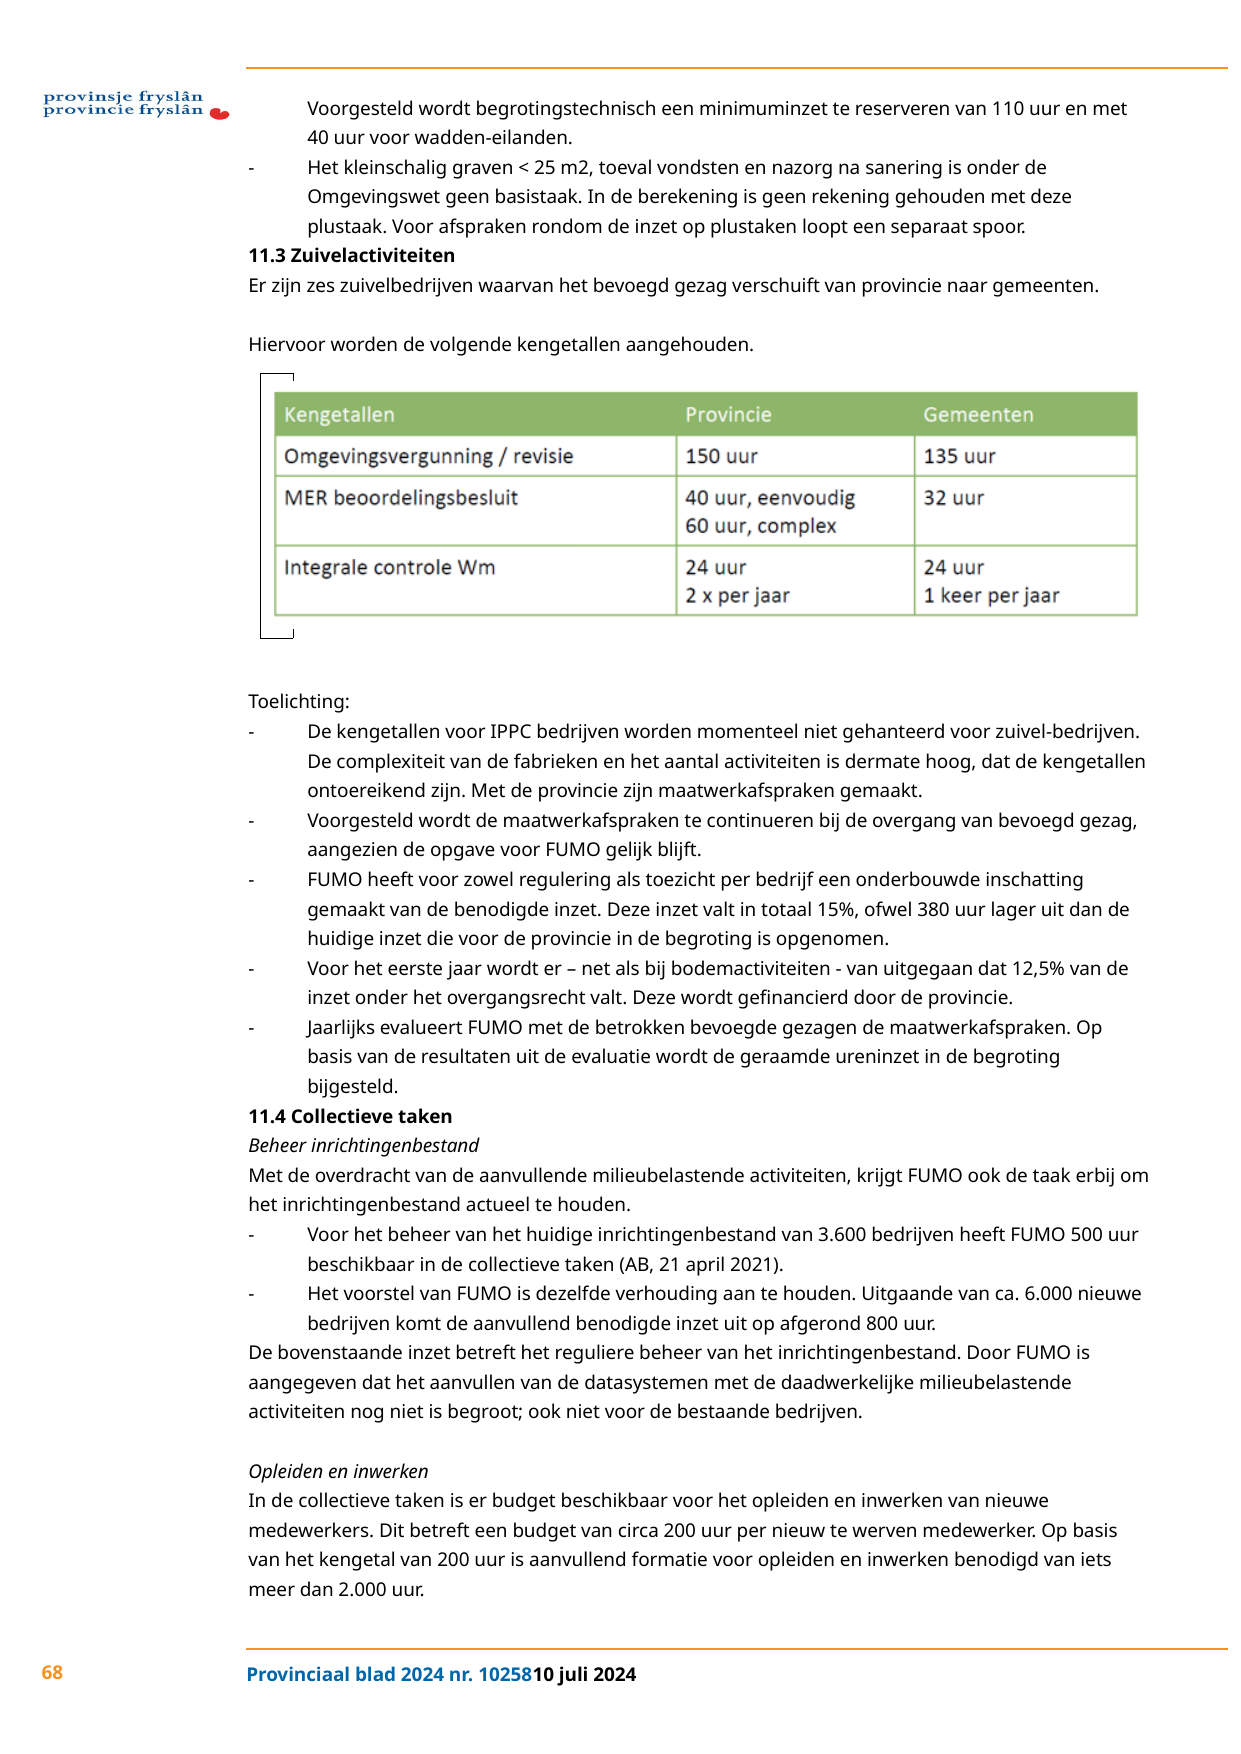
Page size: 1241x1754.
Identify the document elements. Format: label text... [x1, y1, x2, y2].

list Voorgesteld wordt begrotingstechnisch een minimuminzet te reserveren van 110 uur en met 40 uur voor wadden-eilanden. [248, 95, 1152, 150]
text In de collectieve taken is er budget beschikbaar voor het opleiden en inwerken van nieuwe medewerkers. Dit betreft een budget van circa 200 uur per nieuw te werven medewerker. Op basis van het kengetal van 200 uur is aanvullend formatie voor opleiden en inwerken benodigd van iets meer dan 2.000 uur. [248, 1487, 1152, 1602]
list Het voorstel van FUMO is dezelfde verhouding aan te houden. Uitgaande van ca. 6.000 nieuwe bedrijven komt de aanvullend benodigde inzet uit op afgerond 800 uur. [248, 1280, 1152, 1336]
list Voor het eerste jaar wordt er – net als bij bodemactiviteiten - van uitgegaan dat 12,5% van de inzet onder het overgangsrecht valt. Deze wordt gefinancierd door de provincie. [248, 955, 1152, 1010]
text Met de overdracht van de aanvullende milieubelastende activiteiten, krijgt FUMO ook de taak erbij om het inrichtingenbestand actueel te houden. [248, 1162, 1152, 1217]
text De bovenstaande inzet betreft het reguliere beheer van het inrichtingenbestand. Door FUMO is aangegeven dat het aanvullen van de datasystemen met de daadwerkelijke milieubelastende activiteiten nog niet is begroot; ook niet voor de bestaande bedrijven. [248, 1339, 1152, 1424]
picture [268, 381, 1149, 629]
text Beheer inrichtingenbestand [248, 1132, 1152, 1158]
text Toelichting: [248, 689, 1152, 714]
list Voorgesteld wordt de maatwerkafspraken te continueren bij de overgang van bevoegd gezag, aangezien de opgave voor FUMO gelijk blijft. [248, 807, 1152, 862]
list Voor het beheer van het huidige inrichtingenbestand van 3.600 bedrijven heeft FUMO 500 uur beschikbaar in de collectieve taken (AB, 21 april 2021). [248, 1221, 1152, 1276]
text 11.3 Zuivelactiviteiten [248, 243, 1152, 268]
list Het kleinschalig graven < 25 m2, toeval vondsten en nazorg na sanering is onder de Omgevingswet geen basistaak. In de berekening is geen rekening gehouden met deze plustaak. Voor afspraken rondom de inzet op plustaken loopt een separaat spoor. [248, 154, 1152, 239]
list Jaarlijks evalueert FUMO met de betrokken bevoegde gezagen de maatwerkafspraken. Op basis van de resultaten uit de evaluatie wordt de geraamde ureninzet in de begroting bijgesteld. [248, 1014, 1152, 1099]
list FUMO heeft voor zowel regulering als toezicht per bedrijf een onderbouwde inschatting gemaakt van de benodigde inzet. Deze inzet valt in totaal 15%, ofwel 380 uur lager uit dan de huidige inzet die voor de provincie in de begroting is opgenomen. [248, 866, 1152, 951]
text Opleiden en inwerken [248, 1458, 1152, 1483]
text 11.4 Collectieve taken [248, 1103, 1152, 1128]
text Er zijn zes zuivelbedrijven waarvan het bevoegd gezag verschuift van provincie naar gemeenten. [248, 272, 1152, 298]
list De kengetallen voor IPPC bedrijven worden momenteel niet gehanteerd voor zuivel-bedrijven. De complexiteit van de fabrieken en het aantal activiteiten is dermate hoog, dat de kengetallen ontoereikend zijn. Met de provincie zijn maatwerkafspraken gemaakt. [248, 718, 1152, 803]
text Hiervoor worden de volgende kengetallen aangehouden. [248, 331, 1152, 357]
picture [41, 47, 231, 172]
